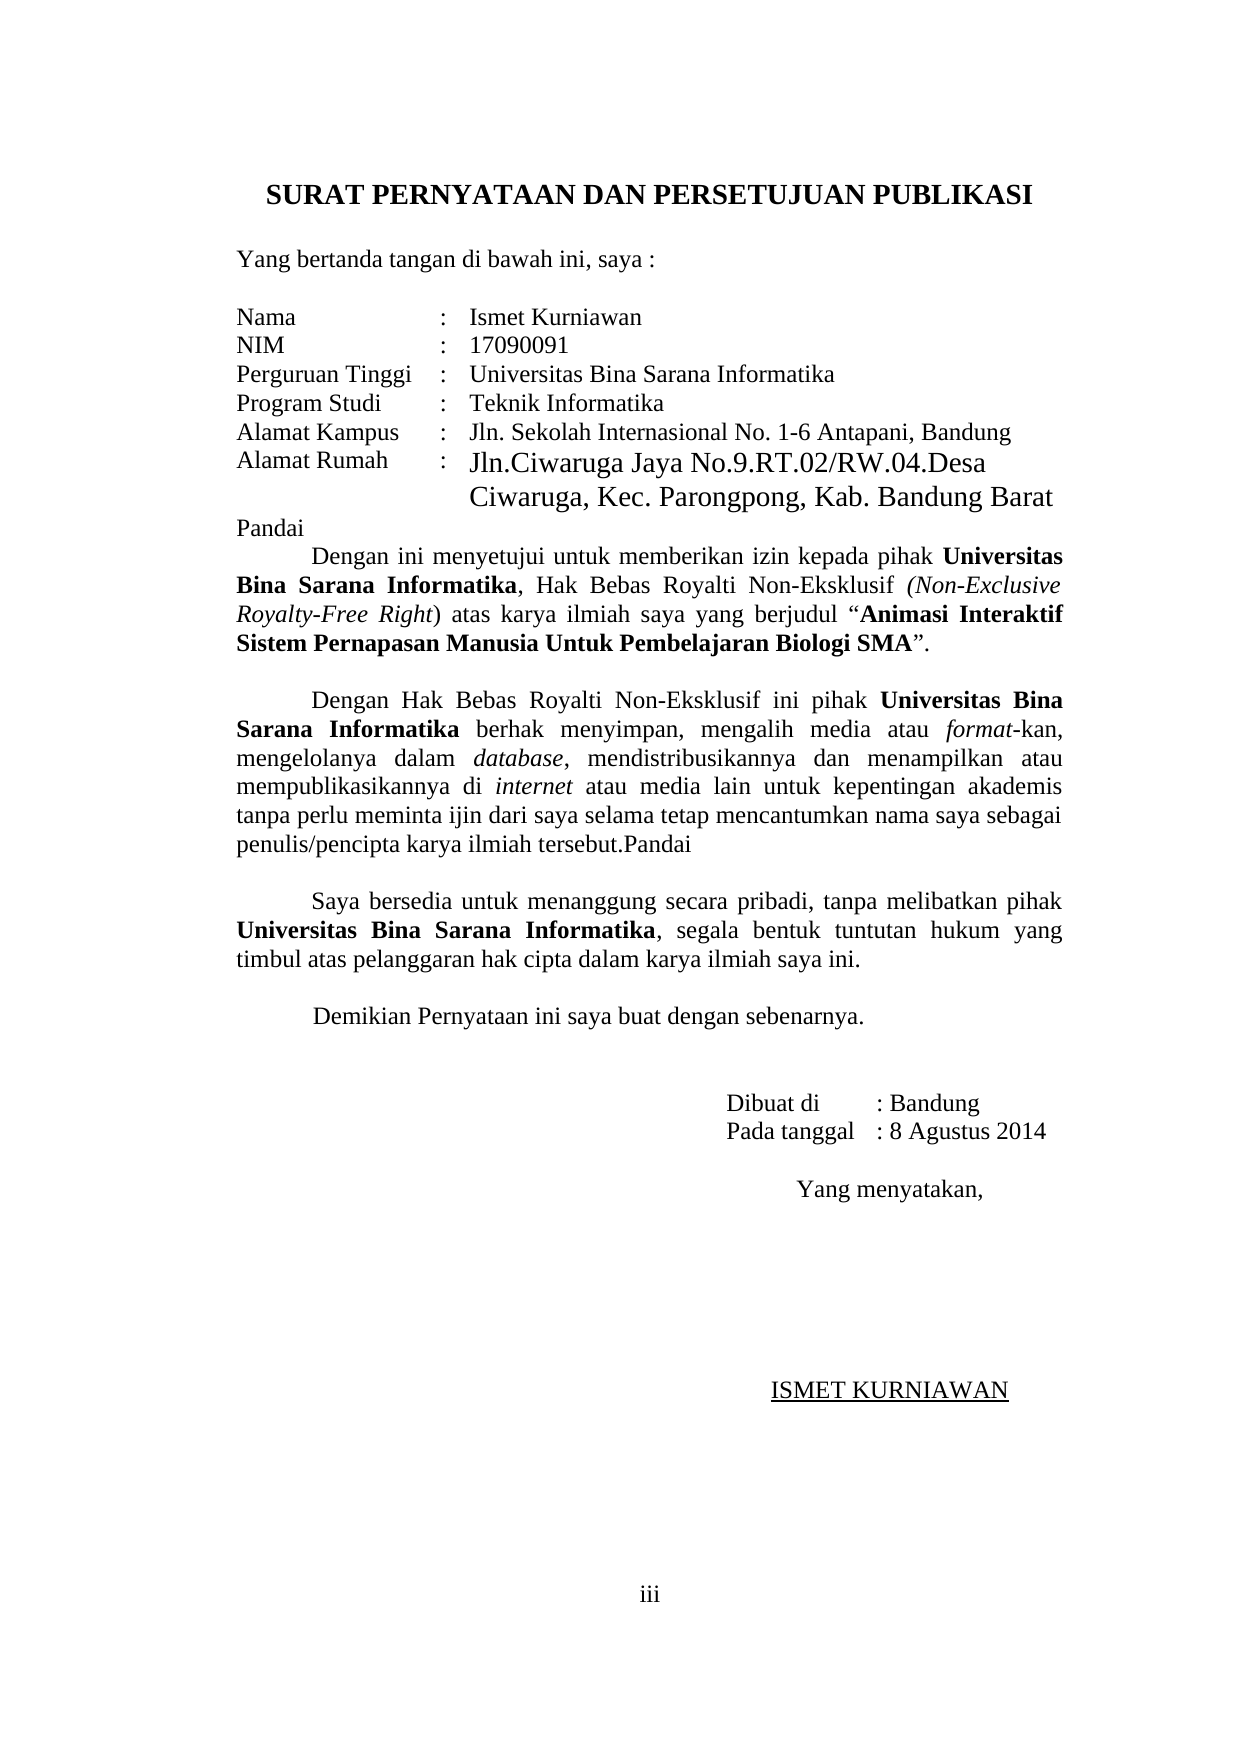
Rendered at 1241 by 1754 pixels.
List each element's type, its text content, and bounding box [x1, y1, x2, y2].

subtitle SURAT PERNYATAAN DAN PERSETUJUAN PUBLIKASI [236, 177, 1063, 211]
text Pandai [236, 513, 1063, 541]
table_cell : [428, 388, 458, 417]
table_cell 17090091 [458, 331, 1074, 359]
table_cell : [428, 417, 458, 446]
table_cell Perguruan Tinggi [225, 359, 428, 388]
text Dengan ini menyetujui untuk memberikan izin kepada pihak Universitas Bina Sarana Informatika, Hak Bebas Royalti Non-Eksklusif (Non-Exclusive Royalty-Free Right) atas karya ilmiah saya yang berjudul “Animasi Interaktif Sistem Pernapasan Manusia Untuk Pembelajaran Biologi SMA”. [236, 541, 1063, 656]
table_cell Jln. Sekolah Internasional No. 1-6 Antapani, Bandung [458, 417, 1074, 446]
table_header Dibuat di : Bandung Pada tanggal : 8 Agustus 2014 Yang menyatakan, ISMET KURNIAWAN [715, 1088, 1064, 1404]
table_header : [428, 302, 458, 331]
table_cell Teknik Informatika [458, 388, 1074, 417]
table_cell : [428, 359, 458, 388]
text Yang bertanda tangan di bawah ini, saya : [236, 244, 1063, 273]
table_cell Universitas Bina Sarana Informatika [458, 359, 1074, 388]
table_header Ismet Kurniawan [458, 302, 1074, 331]
text Dengan Hak Bebas Royalti Non-Eksklusif ini pihak Universitas Bina Sarana Informatika berhak menyimpan, mengalih media atau format-kan, mengelolanya dalam database, mendistribusikannya dan menampilkan atau mempublikasikannya di internet atau media lain untuk kepentingan akademis tanpa perlu meminta ijin dari saya selama tetap mencantumkan nama saya sebagai penulis/pencipta karya ilmiah tersebut.Pandai [236, 685, 1063, 858]
table_cell Program Studi [225, 388, 428, 417]
table_cell Alamat Rumah [225, 446, 428, 513]
table_cell NIM [225, 331, 428, 359]
table_cell Jln.Ciwaruga Jaya No.9.RT.02/RW.04.Desa Ciwaruga, Kec. Parongpong, Kab. Bandung Barat [458, 446, 1074, 513]
text Saya bersedia untuk menanggung secara pribadi, tanpa melibatkan pihak Universitas Bina Sarana Informatika, segala bentuk tuntutan hukum yang timbul atas pelanggaran hak cipta dalam karya ilmiah saya ini. [236, 886, 1063, 973]
table_cell : [428, 331, 458, 359]
text Demikian Pernyataan ini saya buat dengan sebenarnya. [236, 1001, 1063, 1030]
table_header Nama [225, 302, 428, 331]
table_cell Alamat Kampus [225, 417, 428, 446]
table_cell : [428, 446, 458, 513]
